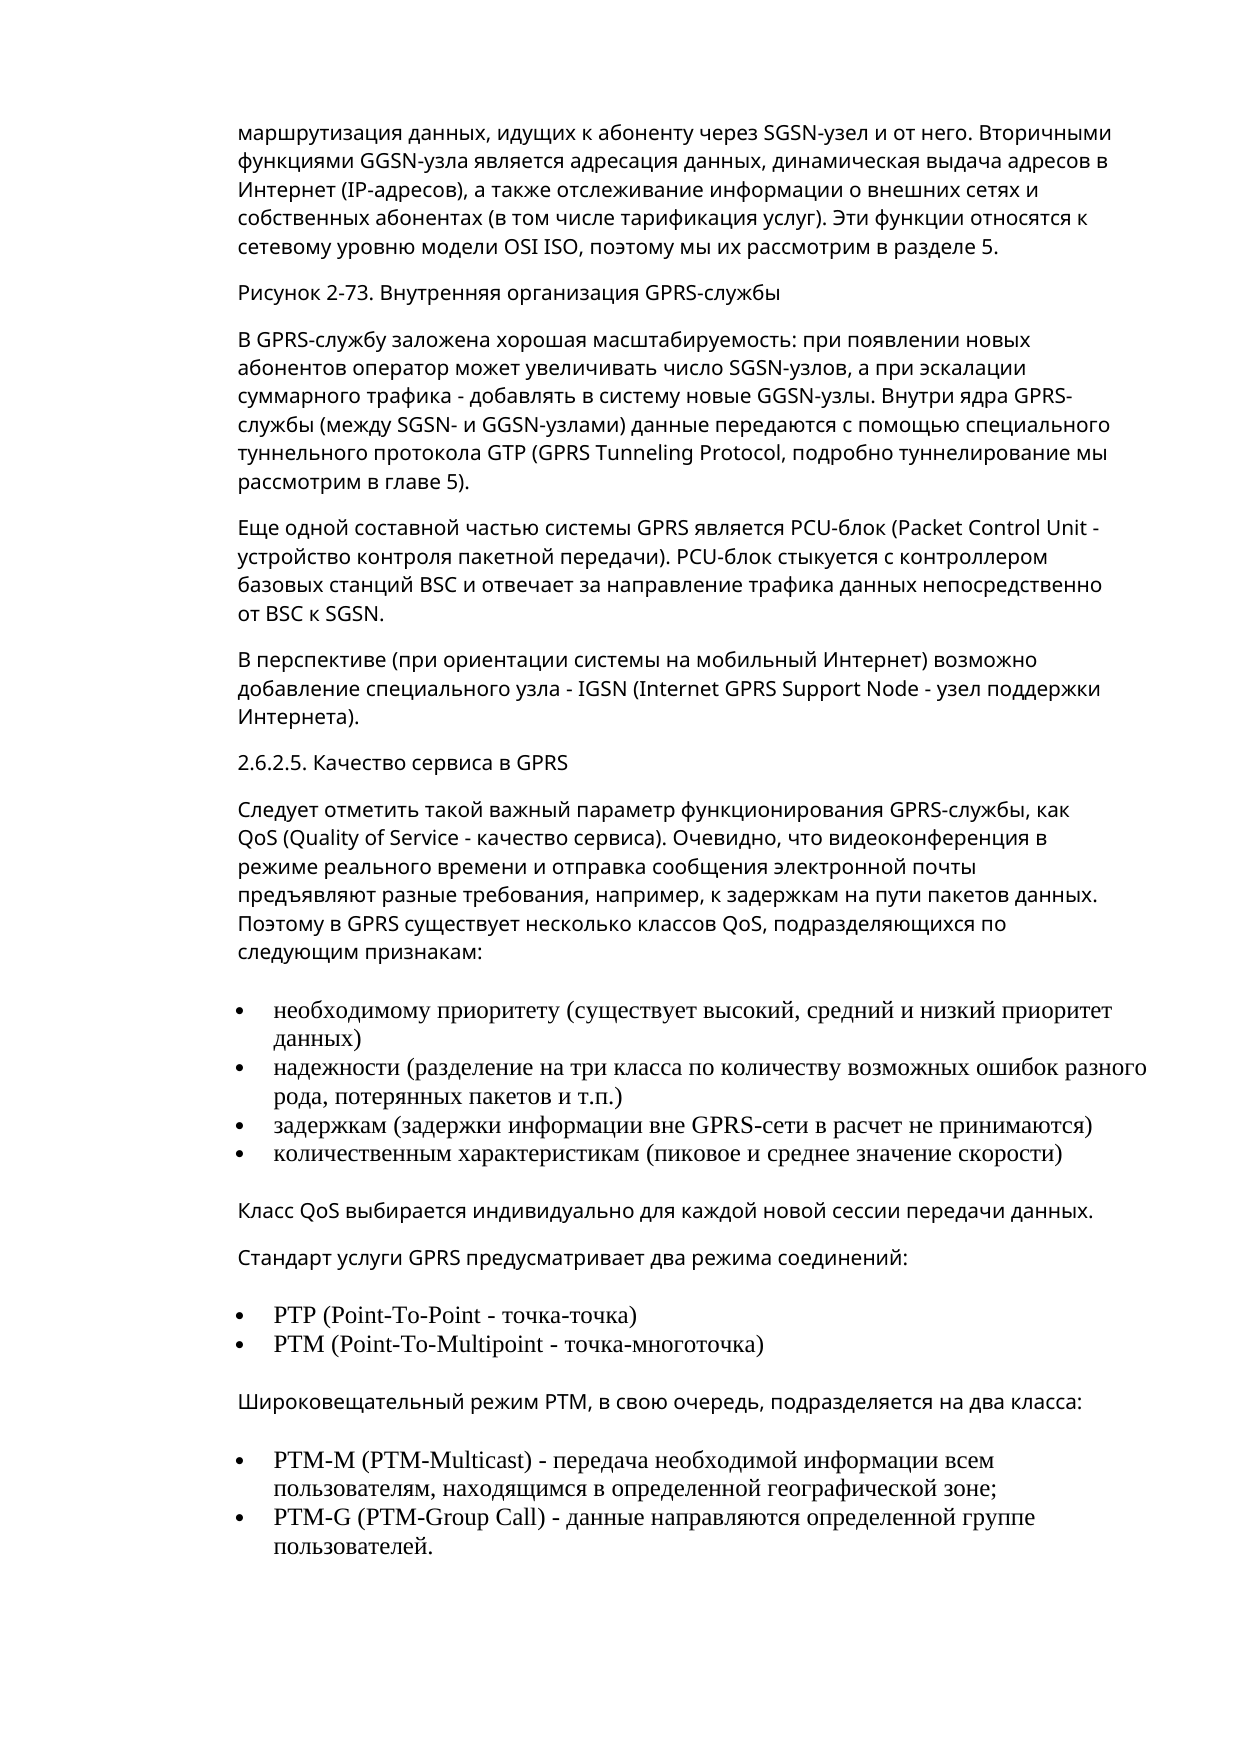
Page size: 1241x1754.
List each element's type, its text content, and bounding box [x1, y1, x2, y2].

text Стандарт услуги GPRS предусматривает два режима соединений: [237, 1243, 1113, 1271]
list необходимому приоритету (существует высокий, средний и низкий приоритет данных) [236, 995, 1152, 1052]
list надежности (разделение на три класса по количеству возможных ошибок разного рода, потерянных пакетов и т.п.) [236, 1052, 1152, 1110]
list PTM-G (PTM-Group Call) - данные направляются определенной группе пользователей. [236, 1502, 1152, 1560]
text маршрутизация данных, идущих к абоненту через SGSN-узел и от него. Вторичными функциями GGSN-узла является адресация данных, динамическая выдача адресов в Интернет (IP-адресов), а также отслеживание информации о внешних сетях и собственных абонентах (в том числе тарификация услуг). Эти функции относятся к сетевому уровню модели OSI ISO, поэтому мы их рассмотрим в разделе 5. [237, 118, 1113, 260]
list количественным характеристикам (пиковое и среднее значение скорости) [236, 1138, 1152, 1167]
text В GPRS-службу заложена хорошая масштабируемость: при появлении новых абонентов оператор может увеличивать число SGSN-узлов, а при эскалации суммарного трафика - добавлять в систему новые GGSN-узлы. Внутри ядра GPRS-службы (между SGSN- и GGSN-узлами) данные передаются с помощью специального туннельного протокола GTP (GPRS Tunneling Protocol, подробно туннелирование мы рассмотрим в главе 5). [237, 325, 1113, 495]
list PTM (Point-To-Multipoint - точка-многоточка) [236, 1329, 1152, 1358]
text Класс QoS выбирается индивидуально для каждой новой сессии передачи данных. [237, 1196, 1113, 1225]
list PTP (Point-To-Point - точка-точка) [236, 1301, 1152, 1329]
text Широковещательный режим РТМ, в свою очередь, подразделяется на два класса: [237, 1387, 1113, 1416]
text Следует отметить такой важный параметр функционирования GPRS-службы, как QoS (Quality of Service - качество сервиса). Очевидно, что видеоконференция в режиме реального времени и отправка сообщения электронной почты предъявляют разные требования, например, к задержкам на пути пакетов данных. Поэтому в GPRS существует несколько классов QoS, подразделяющихся по следующим признакам: [237, 795, 1113, 966]
text В перспективе (при ориентации системы на мобильный Интернет) возможно добавление специального узла - IGSN (Internet GPRS Support Node - узел поддержки Интернета). [237, 645, 1113, 731]
text 2.6.2.5. Качество сервиса в GPRS [237, 748, 1113, 777]
text Рисунок 2-73. Внутренняя организация GPRS-службы [237, 278, 1113, 307]
text Еще одной составной частью системы GPRS является PCU-блок (Packet Control Unit - устройство контроля пакетной передачи). PCU-блок стыкуется с контроллером базовых станций BSC и отвечает за направление трафика данных непосредственно от BSC к SGSN. [237, 513, 1113, 627]
list задержкам (задержки информации вне GPRS-сети в расчет не принимаются) [236, 1110, 1152, 1138]
list PTM-M (PTM-Multicast) - передача необходимой информации всем пользователям, находящимся в определенной географической зоне; [236, 1445, 1152, 1502]
